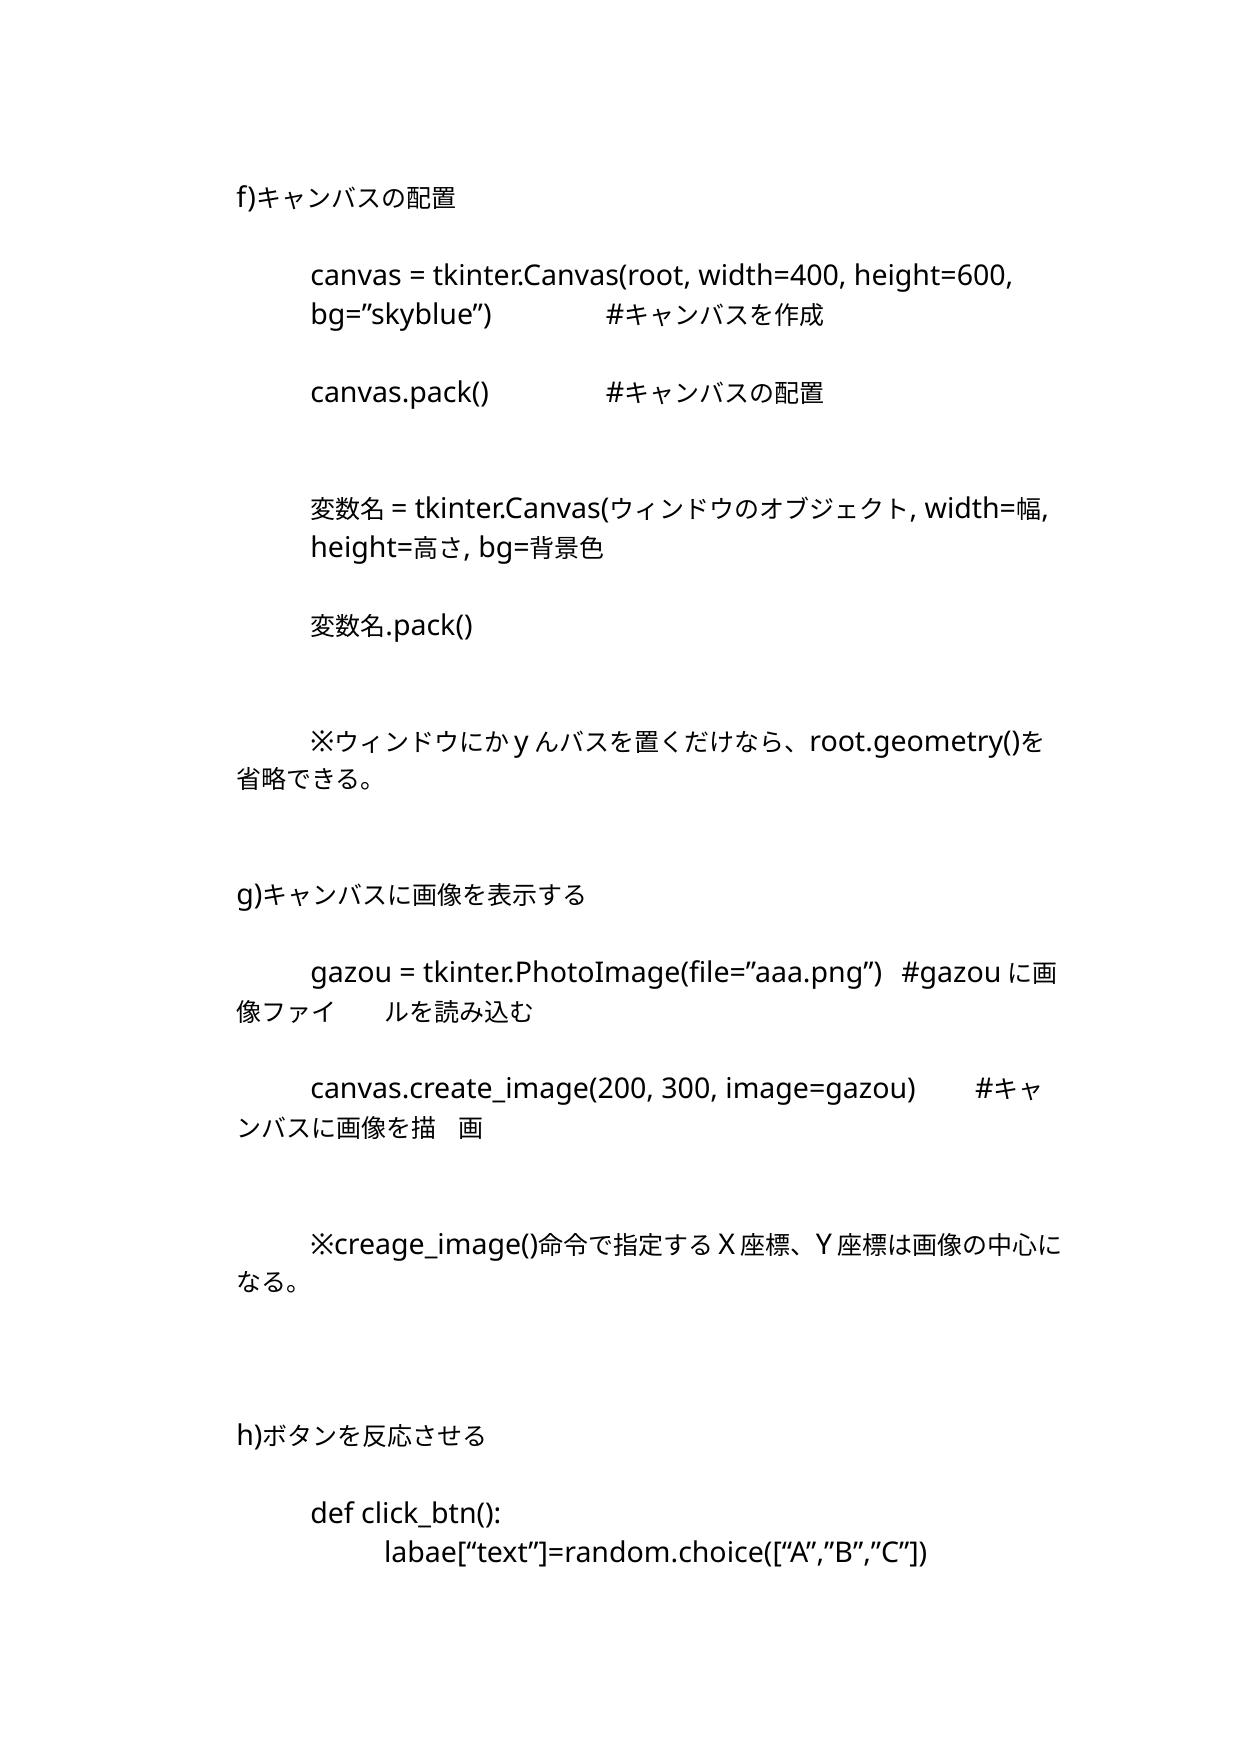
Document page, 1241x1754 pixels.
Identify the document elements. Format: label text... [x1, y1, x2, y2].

text def click_btn(): [236, 1493, 1063, 1532]
text bg=”skyblue”) #キャンバスを作成 [236, 294, 1063, 333]
text 変数名.pack() [236, 604, 1063, 643]
text ※creage_image()命令で指定するX座標、Y座標は画像の中心になる。 [236, 1224, 1063, 1299]
text labae[“text”]=random.choice([“A”,”B”,”C”]) [236, 1532, 1063, 1571]
text g)キャンバスに画像を表示する [236, 874, 1063, 913]
text 変数名 = tkinter.Canvas(ウィンドウのオブジェクト, width=幅, [236, 488, 1063, 527]
text ※ウィンドウにかyんバスを置くだけなら、root.geometry()を省略できる。 [236, 721, 1063, 796]
text gazou = tkinter.PhotoImage(file=”aaa.png”) #gazouに画像ファイ ルを読み込む [236, 952, 1063, 1029]
text height=高さ, bg=背景色 [236, 527, 1063, 566]
text canvas = tkinter.Canvas(root, width=400, height=600, [236, 255, 1063, 294]
text canvas.create_image(200, 300, image=gazou) #キャンバスに画像を描 画 [236, 1068, 1063, 1146]
text f)キャンバスの配置 [236, 177, 1063, 216]
text h)ボタンを反応させる [236, 1415, 1063, 1454]
text canvas.pack() #キャンバスの配置 [236, 371, 1063, 410]
